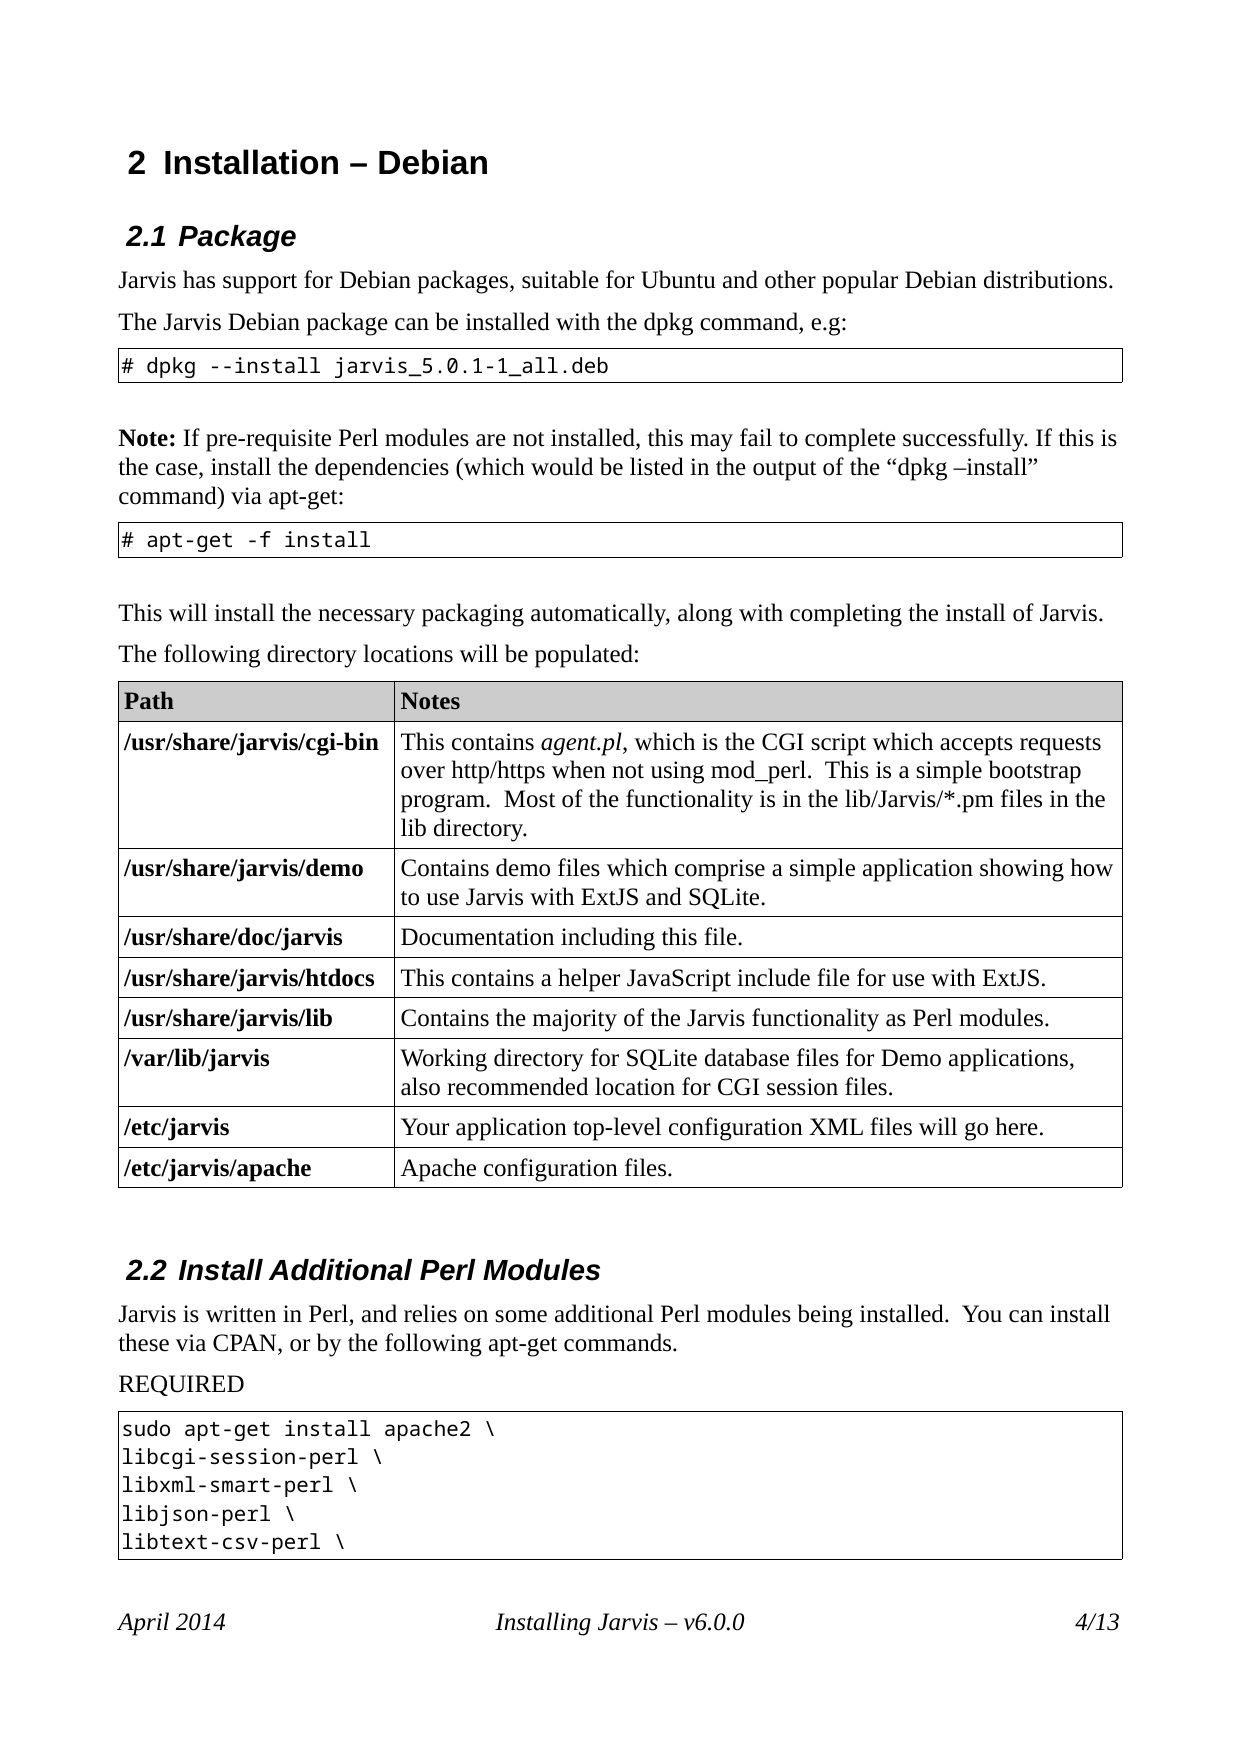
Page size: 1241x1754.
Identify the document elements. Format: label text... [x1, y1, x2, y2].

table_cell /var/lib/jarvis [119, 1039, 394, 1106]
text libtext-csv-perl \ [119, 1524, 1122, 1559]
text REQUIRED [118, 1369, 1122, 1398]
text sudo apt-get install apache2 \ [119, 1412, 1122, 1439]
table_cell This contains a helper JavaScript include file for use with ExtJS. [395, 958, 1122, 997]
table_cell Your application top-level configuration XML files will go here. [395, 1107, 1122, 1147]
table_cell /usr/share/jarvis/htdocs [119, 958, 394, 997]
text libjson-perl \ [119, 1496, 1122, 1524]
text Jarvis is written in Perl, and relies on some additional Perl modules being installed. You can install these via CPAN, or by the following apt-get commands. [118, 1299, 1122, 1357]
table_cell /usr/share/jarvis/cgi-bin [119, 722, 394, 847]
table_cell /etc/jarvis/apache [119, 1148, 394, 1187]
text # dpkg --install jarvis_5.0.1-1_all.deb [119, 349, 1122, 382]
table_cell /usr/share/doc/jarvis [119, 917, 394, 957]
table_header Notes [395, 682, 1122, 721]
text libcgi-session-perl \ [119, 1439, 1122, 1468]
text Jarvis has support for Debian packages, suitable for Ubuntu and other popular Debian distributions. [118, 265, 1122, 294]
subtitle Package [118, 219, 1122, 253]
table_cell Contains the majority of the Jarvis functionality as Perl modules. [395, 998, 1122, 1037]
subtitle Install Additional Perl Modules [118, 1253, 1122, 1287]
table_cell /etc/jarvis [119, 1107, 394, 1147]
text Note: If pre-requisite Perl modules are not installed, this may fail to complete successfully. If this is the case, install the dependencies (which would be listed in the output of the “dpkg –install” command) via apt-get: [118, 423, 1122, 510]
table_cell This contains agent.pl, which is the CGI script which accepts requests over http/https when not using mod_perl. This is a simple bootstrap program. Most of the functionality is in the lib/Jarvis/*.pm files in the lib directory. [395, 722, 1122, 847]
table_cell Contains demo files which comprise a simple application showing how to use Jarvis with ExtJS and SQLite. [395, 849, 1122, 916]
subtitle Installation – Debian [118, 143, 1122, 182]
text The Jarvis Debian package can be installed with the dpkg command, e.g: [118, 307, 1122, 335]
table_cell Apache configuration files. [395, 1148, 1122, 1187]
table_cell /usr/share/jarvis/lib [119, 998, 394, 1037]
table_cell Documentation including this file. [395, 917, 1122, 957]
table_cell Working directory for SQLite database files for Demo applications, also recommended location for CGI session files. [395, 1039, 1122, 1106]
text libxml-smart-perl \ [119, 1468, 1122, 1496]
text The following directory locations will be populated: [118, 639, 1122, 668]
text This will install the necessary packaging automatically, along with completing the install of Jarvis. [118, 598, 1122, 627]
table_cell /usr/share/jarvis/demo [119, 849, 394, 916]
text # apt-get -f install [119, 523, 1122, 557]
table_header Path [119, 682, 394, 721]
